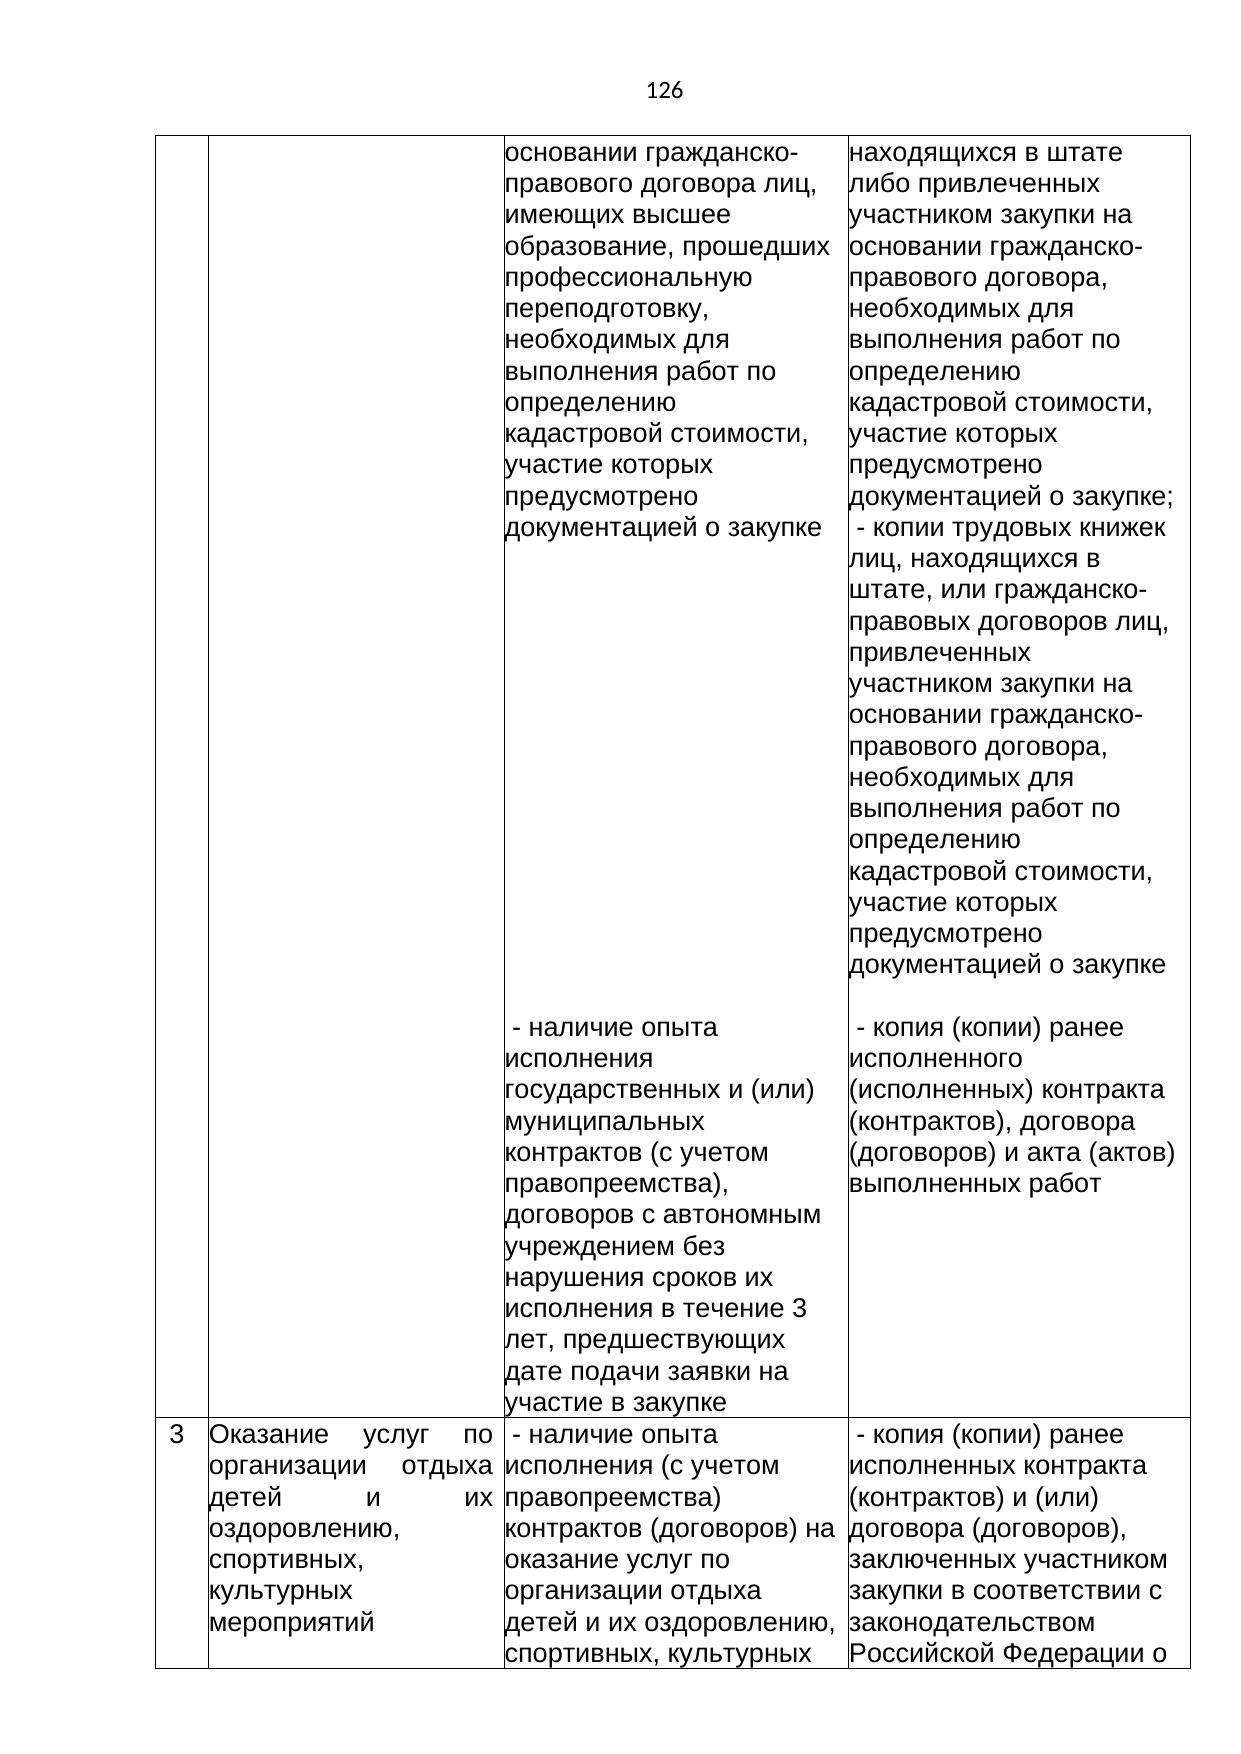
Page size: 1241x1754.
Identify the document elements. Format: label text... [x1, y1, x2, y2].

table_cell [209, 136, 504, 1417]
table_cell 3 [156, 1418, 208, 1668]
table_cell - наличие опыта исполнения (с учетом правопреемства) контрактов (договоров) на оказание услуг по организации отдыха детей и их оздоровлению, спортивных, культурных [505, 1418, 848, 1668]
table_cell находящихся в штате либо привлеченных участником закупки на основании гражданско-правового договора, необходимых для выполнения работ по определению кадастровой стоимости, участие которых предусмотрено документацией о закупке; - копии трудовых книжек лиц, находящихся в штате, или гражданско-правовых договоров лиц, привлеченных участником закупки на основании гражданско-правового договора, необходимых для выполнения работ по определению кадастровой стоимости, участие которых предусмотрено документацией о закупке - копия (копии) ранее исполненного (исполненных) контракта (контрактов), договора (договоров) и акта (актов) выполненных работ [849, 136, 1190, 1417]
table_cell [156, 136, 208, 1417]
table_cell - копия (копии) ранее исполненных контракта (контрактов) и (или) договора (договоров), заключенных участником закупки в соответствии с законодательством Российской Федерации о [849, 1418, 1190, 1668]
table_cell Оказание услуг по организации отдыха детей и их оздоровлению, спортивных, культурных мероприятий [209, 1418, 504, 1668]
table_cell основании гражданско-правового договора лиц, имеющих высшее образование, прошедших профессиональную переподготовку, необходимых для выполнения работ по определению кадастровой стоимости, участие которых предусмотрено документацией о закупке - наличие опыта исполнения государственных и (или) муниципальных контрактов (с учетом правопреемства), договоров с автономным учреждением без нарушения сроков их исполнения в течение 3 лет, предшествующих дате подачи заявки на участие в закупке [505, 136, 848, 1417]
